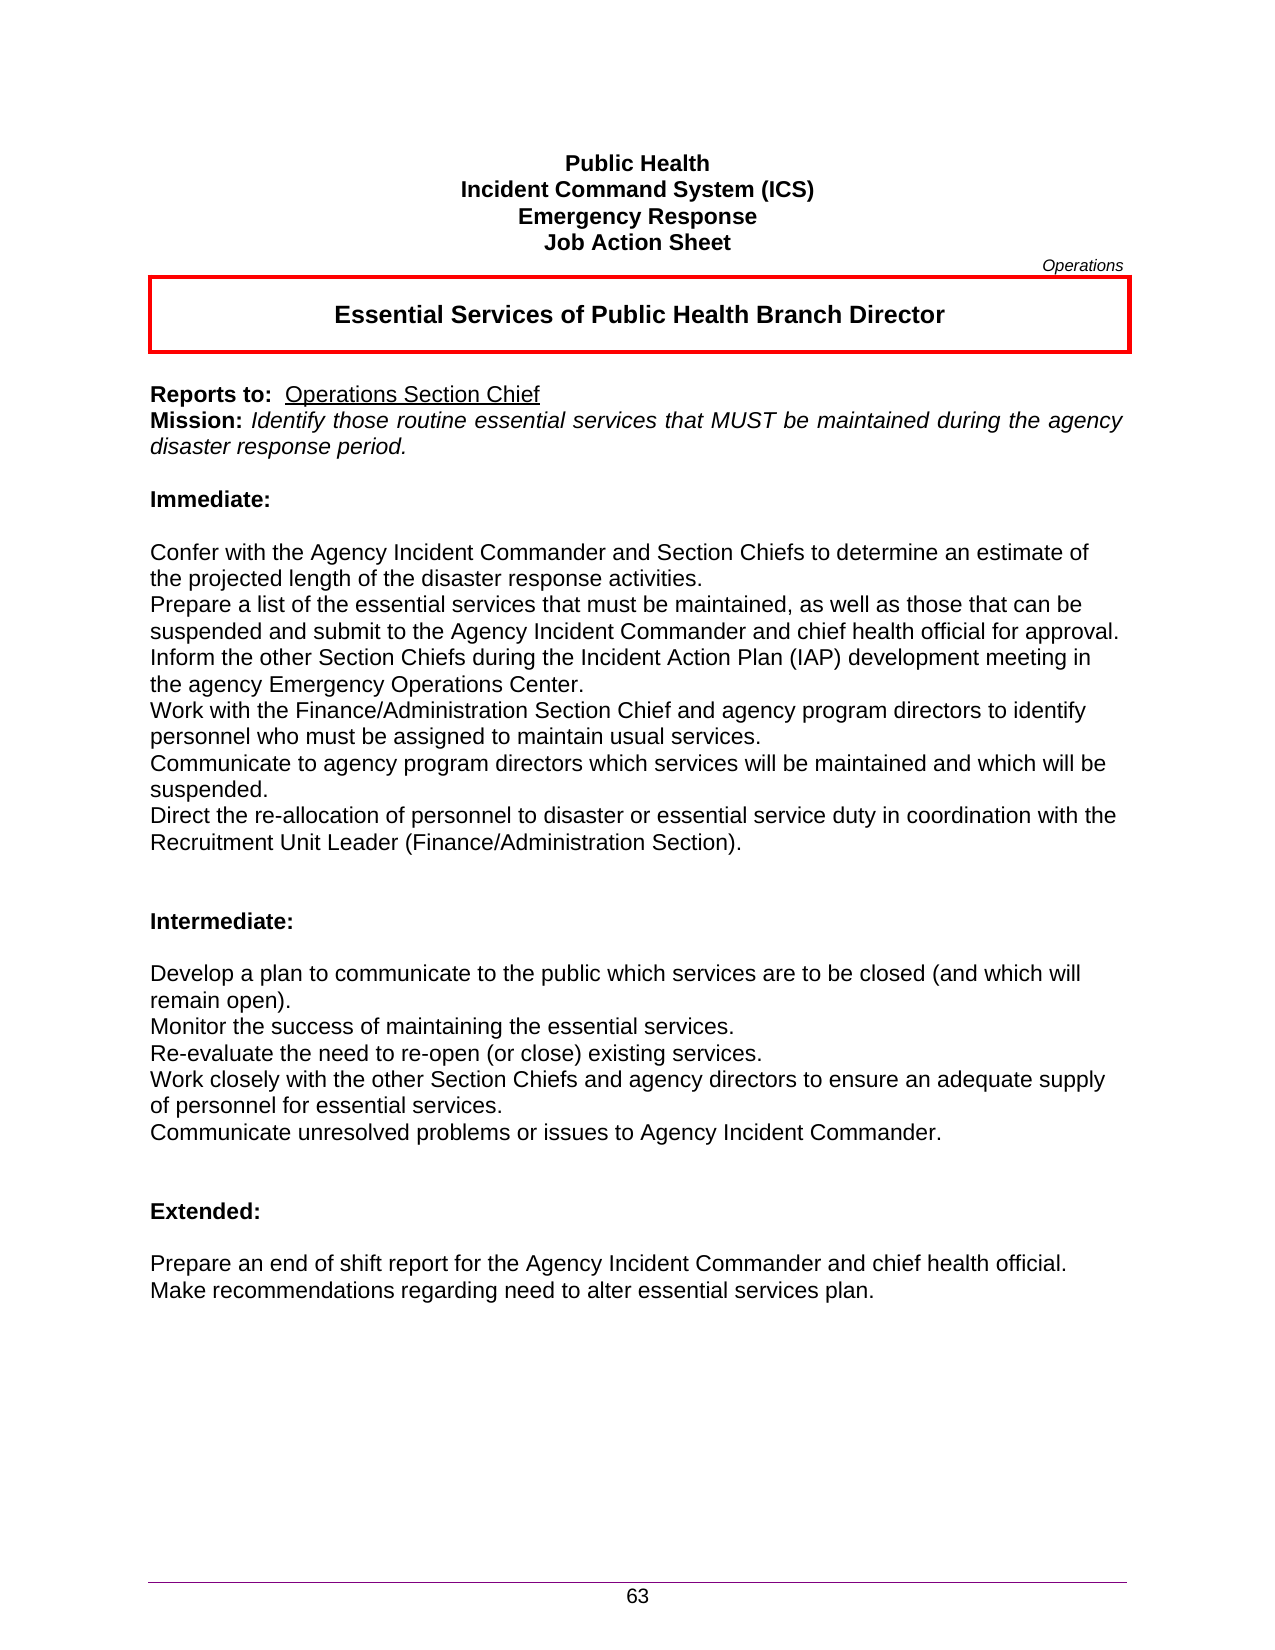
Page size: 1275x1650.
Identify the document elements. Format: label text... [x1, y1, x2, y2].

text Job Action Sheet [150, 229, 1125, 255]
text Incident Command System (ICS) [150, 176, 1125, 203]
text Mission: Identify those routine essential services that MUST be maintained during the agency disaster response period. [150, 407, 1125, 460]
text Immediate: [150, 486, 1125, 512]
subtitle Prepare a list of the essential services that must be maintained, as well as those that can be suspended and submit to the Agency Incident Commander and chief health official for approval. [150, 591, 1125, 644]
text Operations [150, 255, 1125, 274]
subtitle Monitor the success of maintaining the essential services. [150, 1013, 1125, 1039]
subtitle Develop a plan to communicate to the public which services are to be closed (and which will remain open). [150, 960, 1125, 1013]
subtitle Direct the re-allocation of personnel to disaster or essential service duty in coordination with the Recruitment Unit Leader (Finance/Administration Section). [150, 802, 1125, 855]
subtitle Communicate unresolved problems or issues to Agency Incident Commander. [150, 1118, 1125, 1145]
text Extended: [150, 1198, 1125, 1224]
subtitle Re-evaluate the need to re-open (or close) existing services. [150, 1039, 1125, 1066]
subtitle Work closely with the other Section Chiefs and agency directors to ensure an adequate supply of personnel for essential services. [150, 1066, 1125, 1118]
subtitle Communicate to agency program directors which services will be maintained and which will be suspended. [150, 749, 1125, 802]
subtitle Make recommendations regarding need to alter essential services plan. [150, 1277, 1125, 1303]
subtitle Inform the other Section Chiefs during the Incident Action Plan (IAP) development meeting in the agency Emergency Operations Center. [150, 644, 1125, 697]
text Public Health [150, 150, 1125, 176]
text Intermediate: [150, 908, 1125, 934]
subtitle Work with the Finance/Administration Section Chief and agency program directors to identify personnel who must be assigned to maintain usual services. [150, 697, 1125, 749]
table_header Essential Services of Public Health Branch Director [152, 279, 1127, 349]
subtitle Prepare an end of shift report for the Agency Incident Commander and chief health official. [150, 1250, 1125, 1277]
text Emergency Response [150, 203, 1125, 229]
subtitle Confer with the Agency Incident Commander and Section Chiefs to determine an estimate of the projected length of the disaster response activities. [150, 539, 1125, 591]
text Reports to: Operations Section Chief [150, 381, 1125, 407]
